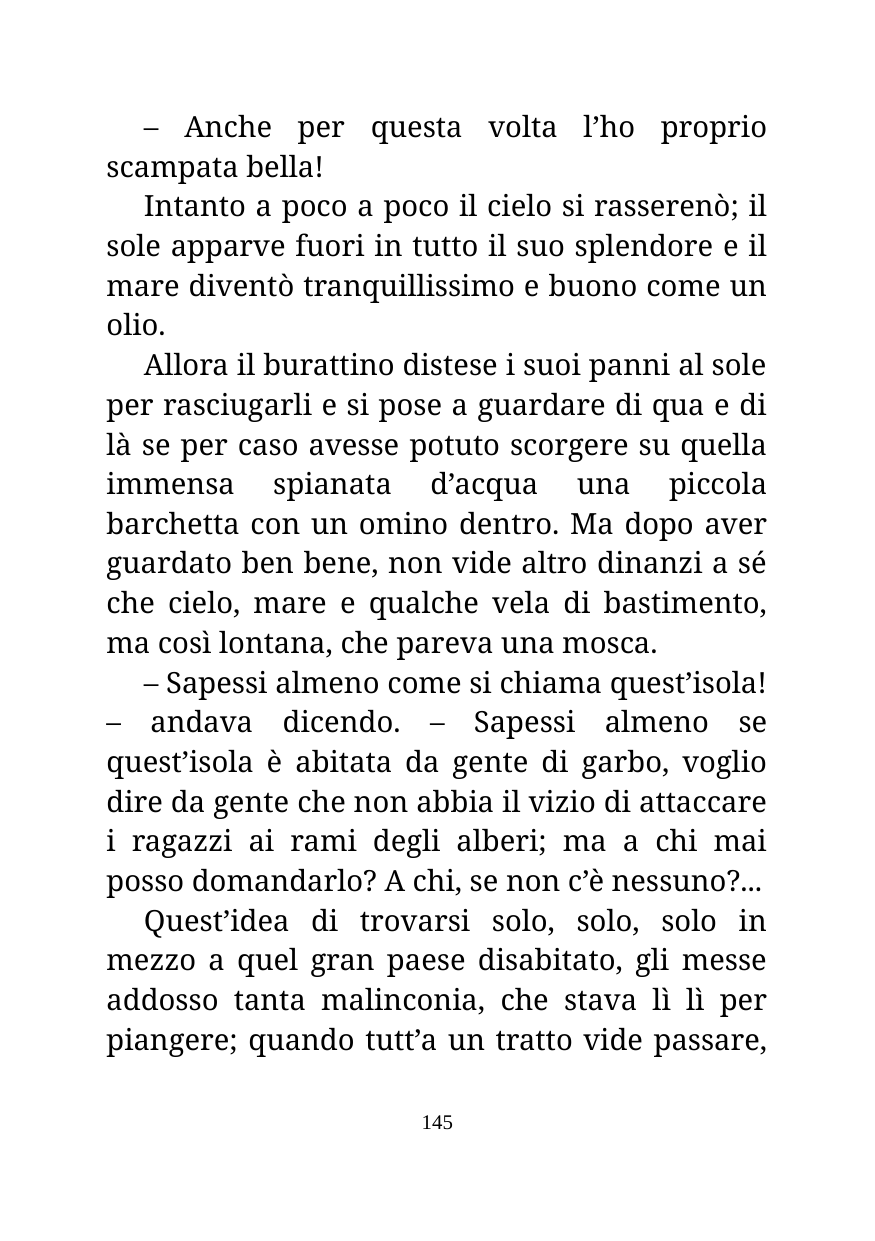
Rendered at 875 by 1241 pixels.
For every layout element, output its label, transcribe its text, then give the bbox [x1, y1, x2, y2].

text Allora il burattino distese i suoi panni al sole per rasciugarli e si pose a guardare di qua e di là se per caso avesse potuto scorgere su quella immensa spianata d’acqua una piccola barchetta con un omino dentro. Ma dopo aver guardato ben bene, non vide altro dinanzi a sé che cielo, mare e qualche vela di bastimento, ma così lontana, che pareva una mosca. [106, 344, 768, 662]
text Intanto a poco a poco il cielo si rasserenò; il sole apparve fuori in tutto il suo splendore e il mare diventò tranquillissimo e buono come un olio. [106, 186, 768, 344]
text – Sapessi almeno come si chiama quest’isola! – andava dicendo. – Sapessi almeno se quest’isola è abitata da gente di garbo, voglio dire da gente che non abbia il vizio di attaccare i ragazzi ai rami degli alberi; ma a chi mai posso domandarlo? A chi, se non c’è nessuno?... [106, 662, 768, 900]
text Quest’idea di trovarsi solo, solo, solo in mezzo a quel gran paese disabitato, gli messe addosso tanta malinconia, che stava lì lì per piangere; quando tutt’a un tratto vide passare, [106, 900, 768, 1059]
text – Anche per questa volta l’ho proprio scampata bella! [106, 106, 768, 186]
